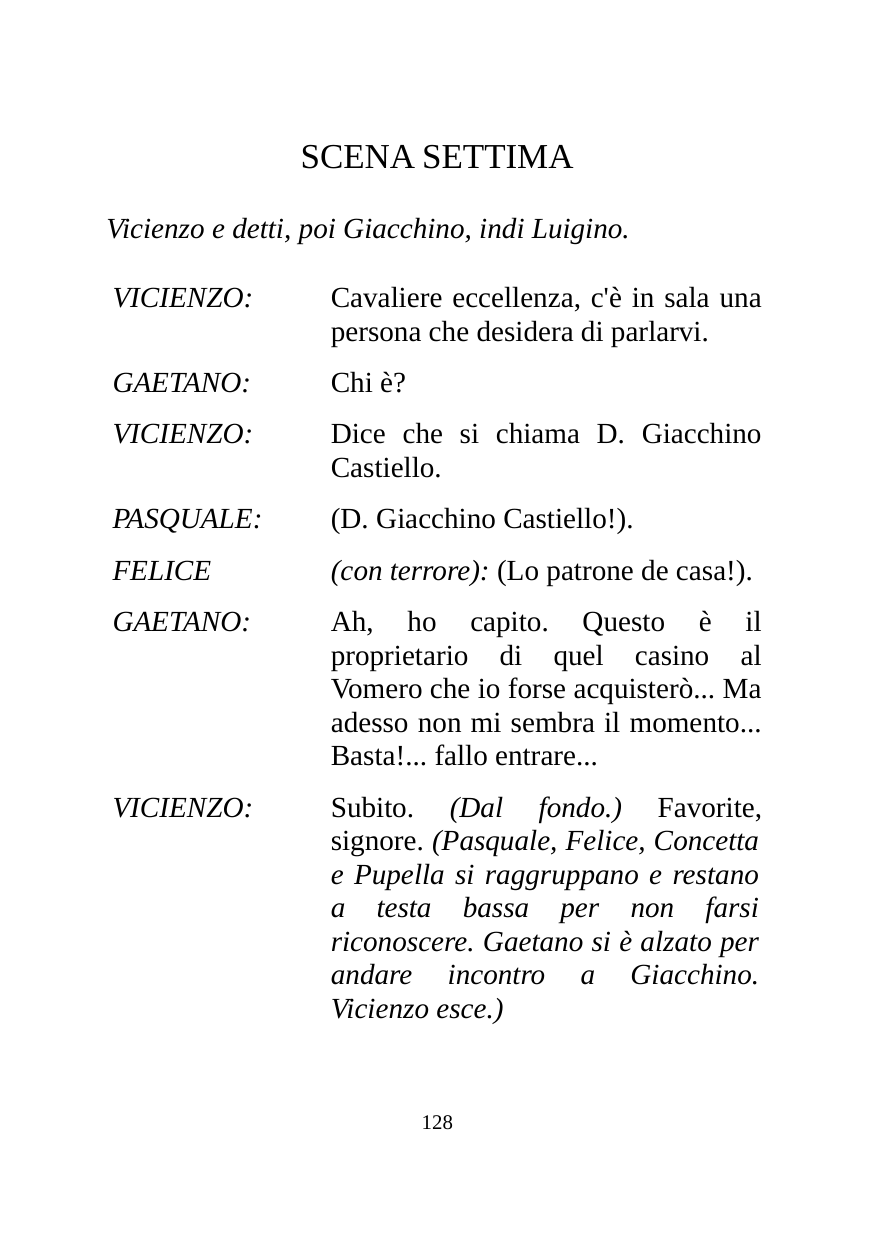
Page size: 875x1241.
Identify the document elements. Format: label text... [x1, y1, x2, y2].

table_cell VICIENZO: [106, 784, 325, 1036]
table_cell GAETANO: [106, 359, 325, 411]
table_header Cavaliere eccellenza, c'è in sala una persona che desidera di parlarvi. [325, 274, 768, 359]
table_cell Subito. (Dal fondo.) Favorite, signore. (Pasquale, Felice, Concetta e Pupella si raggruppano e restano a testa bassa per non farsi riconoscere. Gaetano si è alzato per andare incontro a Giacchino. Vicienzo esce.) [325, 784, 768, 1036]
table_cell FELICE [106, 547, 325, 598]
table_cell Dice che si chiama D. Giacchino Castiello. [325, 411, 768, 496]
table_cell (D. Giacchino Castiello!). [325, 496, 768, 547]
table_cell Ah, ho capito. Questo è il proprietario di quel casino al Vomero che io forse acquisterò... Ma adesso non mi sembra il momento... Basta!... fallo entrare... [325, 598, 768, 784]
table_cell (con terrore): (Lo patrone de casa!). [325, 547, 768, 598]
text Vicienzo e detti, poi Giacchino, indi Luigino. [106, 211, 768, 245]
table_header VICIENZO: [106, 274, 325, 359]
table_cell PASQUALE: [106, 496, 325, 547]
table_cell GAETANO: [106, 598, 325, 784]
subtitle SCENA SETTIMA [106, 136, 768, 176]
table_cell Chi è? [325, 359, 768, 411]
table_cell VICIENZO: [106, 411, 325, 496]
